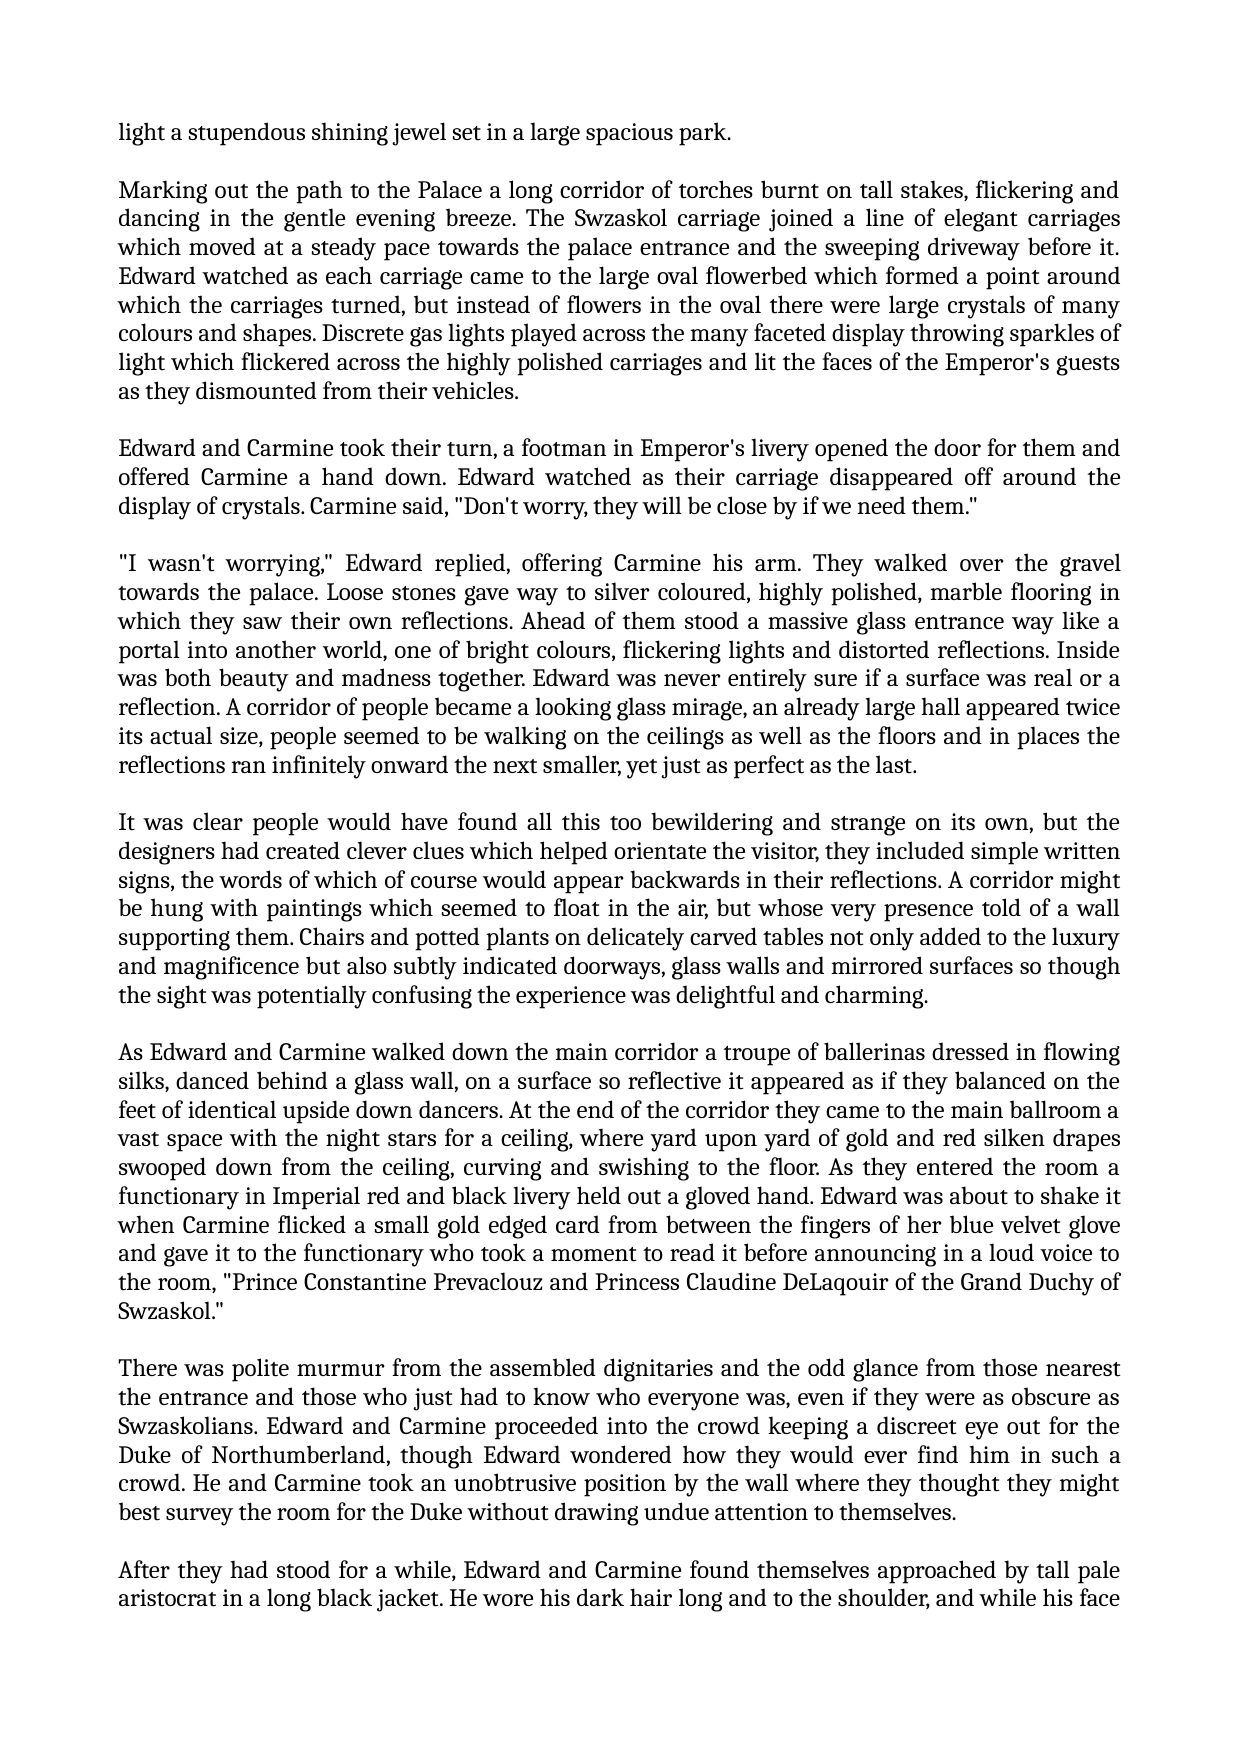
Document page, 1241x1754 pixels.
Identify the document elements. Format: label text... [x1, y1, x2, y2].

text After they had stood for a while, Edward and Carmine found themselves approached by tall pale aristocrat in a long black jacket. He wore his dark hair long and to the shoulder, and while his face [118, 1556, 1122, 1613]
text "I wasn't worrying," Edward replied, offering Carmine his arm. They walked over the gravel towards the palace. Loose stones gave way to silver coloured, highly polished, marble flooring in which they saw their own reflections. Ahead of them stood a massive glass entrance way like a portal into another world, one of bright colours, flickering lights and distorted reflections. Inside was both beauty and madness together. Edward was never entirely sure if a surface was real or a reflection. A corridor of people became a looking glass mirage, an already large hall appeared twice its actual size, people seemed to be walking on the ceilings as well as the floors and in places the reflections ran infinitely onward the next smaller, yet just as perfect as the last. [118, 549, 1122, 779]
text Marking out the path to the Palace a long corridor of torches burnt on tall stakes, flickering and dancing in the gentle evening breeze. The Swzaskol carriage joined a line of elegant carriages which moved at a steady pace towards the palace entrance and the sweeping driveway before it. Edward watched as each carriage came to the large oval flowerbed which formed a point around which the carriages turned, but instead of flowers in the oval there were large crystals of many colours and shapes. Discrete gas lights played across the many faceted display throwing sparkles of light which flickered across the highly polished carriages and lit the faces of the Emperor's guests as they dismounted from their vehicles. [118, 176, 1122, 406]
text As Edward and Carmine walked down the main corridor a troupe of ballerinas dressed in flowing silks, danced behind a glass wall, on a surface so reflective it appeared as if they balanced on the feet of identical upside down dancers. At the end of the corridor they came to the main ballroom a vast space with the night stars for a ceiling, where yard upon yard of gold and red silken drapes swooped down from the ceiling, curving and swishing to the floor. As they entered the room a functionary in Imperial red and black livery held out a gloved hand. Edward was about to shake it when Carmine flicked a small gold edged card from between the fingers of her blue velvet glove and gave it to the functionary who took a moment to read it before announcing in a loud voice to the room, "Prince Constantine Prevaclouz and Princess Claudine DeLaqouir of the Grand Duchy of Swzaskol." [118, 1038, 1122, 1326]
text There was polite murmur from the assembled dignitaries and the odd glance from those nearest the entrance and those who just had to know who everyone was, even if they were as obscure as Swzaskolians. Edward and Carmine proceeded into the crowd keeping a discreet eye out for the Duke of Northumberland, though Edward wondered how they would ever find him in such a crowd. He and Carmine took an unobtrusive position by the wall where they thought they might best survey the room for the Duke without drawing undue attention to themselves. [118, 1354, 1122, 1527]
text Edward and Carmine took their turn, a footman in Emperor's livery opened the door for them and offered Carmine a hand down. Edward watched as their carriage disappeared off around the display of crystals. Carmine said, "Don't worry, they will be close by if we need them." [118, 434, 1122, 521]
text light a stupendous shining jewel set in a large spacious park. [118, 118, 1122, 147]
text It was clear people would have found all this too bewildering and strange on its own, but the designers had created clever clues which helped orientate the visitor, they included simple written signs, the words of which of course would appear backwards in their reflections. A corridor might be hung with paintings which seemed to float in the air, but whose very presence told of a wall supporting them. Chairs and potted plants on delicately carved tables not only added to the luxury and magnificence but also subtly indicated doorways, glass walls and mirrored surfaces so though the sight was potentially confusing the experience was delightful and charming. [118, 808, 1122, 1009]
